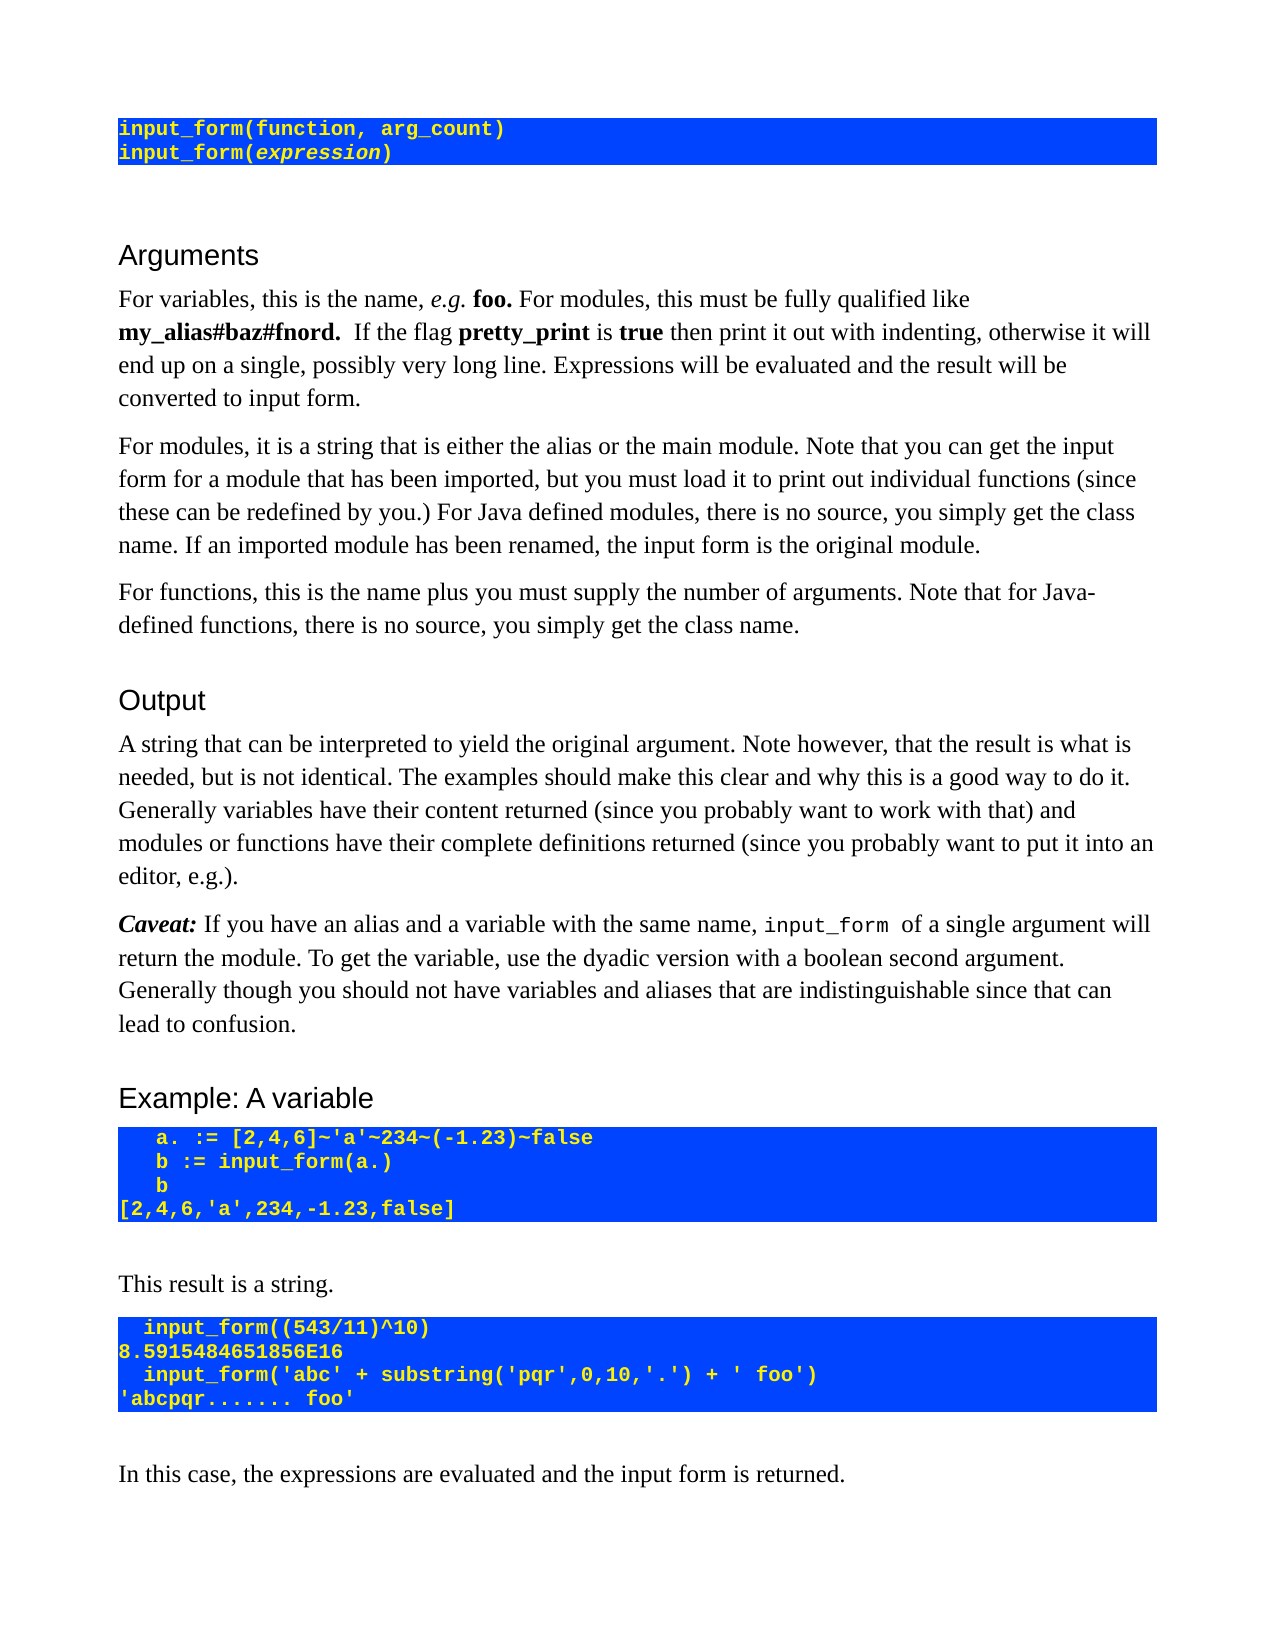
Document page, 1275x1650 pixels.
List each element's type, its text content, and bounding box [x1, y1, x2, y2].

text In this case, the expressions are evaluated and the input form is returned. [118, 1459, 1157, 1488]
text For variables, this is the name, e.g. foo. For modules, this must be fully qualified like my_alias#baz#fnord. If the flag pretty_print is true then print it out with indenting, otherwise it will end up on a single, possibly very long line. Expressions will be evaluated and the result will be converted to input form. [118, 284, 1157, 412]
text A string that can be interpreted to yield the original argument. Note however, that the result is what is needed, but is not identical. The examples should make this clear and why this is a good way to do it. Generally variables have their content returned (since you probably want to work with that) and modules or functions have their complete definitions returned (since you probably want to put it into an editor, e.g.). [118, 729, 1157, 890]
text input_form((543/11)^10) [118, 1317, 1157, 1341]
text [2,4,6,'a',234,-1.23,false] [118, 1198, 1157, 1222]
text Caveat: If you have an alias and a variable with the same name, input_form of a single argument will return the module. To get the variable, use the dyadic version with a boolean second argument. Generally though you should not have variables and aliases that are indistinguishable since that can lead to confusion. [118, 909, 1157, 1037]
text a. := [2,4,6]~'a'~234~(-1.23)~false [118, 1127, 1157, 1151]
text input_form('abc' + substring('pqr',0,10,'.') + ' foo') [118, 1364, 1157, 1388]
subtitle Example: A variable [118, 1081, 1157, 1115]
text 8.5915484651856E16 [118, 1341, 1157, 1364]
text input_form(expression) [118, 142, 1157, 165]
text b := input_form(a.) [118, 1151, 1157, 1174]
text For modules, it is a string that is either the alias or the main module. Note that you can get the input form for a module that has been imported, but you must load it to print out individual functions (since these can be redefined by you.) For Java defined modules, there is no source, you simply get the class name. If an imported module has been renamed, the input form is the original module. [118, 431, 1157, 558]
text This result is a string. [118, 1269, 1157, 1298]
text 'abcpqr....... foo' [118, 1388, 1157, 1412]
text input_form(function, arg_count) [118, 118, 1157, 142]
text For functions, this is the name plus you must supply the number of arguments. Note that for Java-defined functions, there is no source, you simply get the class name. [118, 577, 1157, 639]
subtitle Arguments [118, 238, 1157, 272]
text b [118, 1174, 1157, 1198]
subtitle Output [118, 683, 1157, 717]
